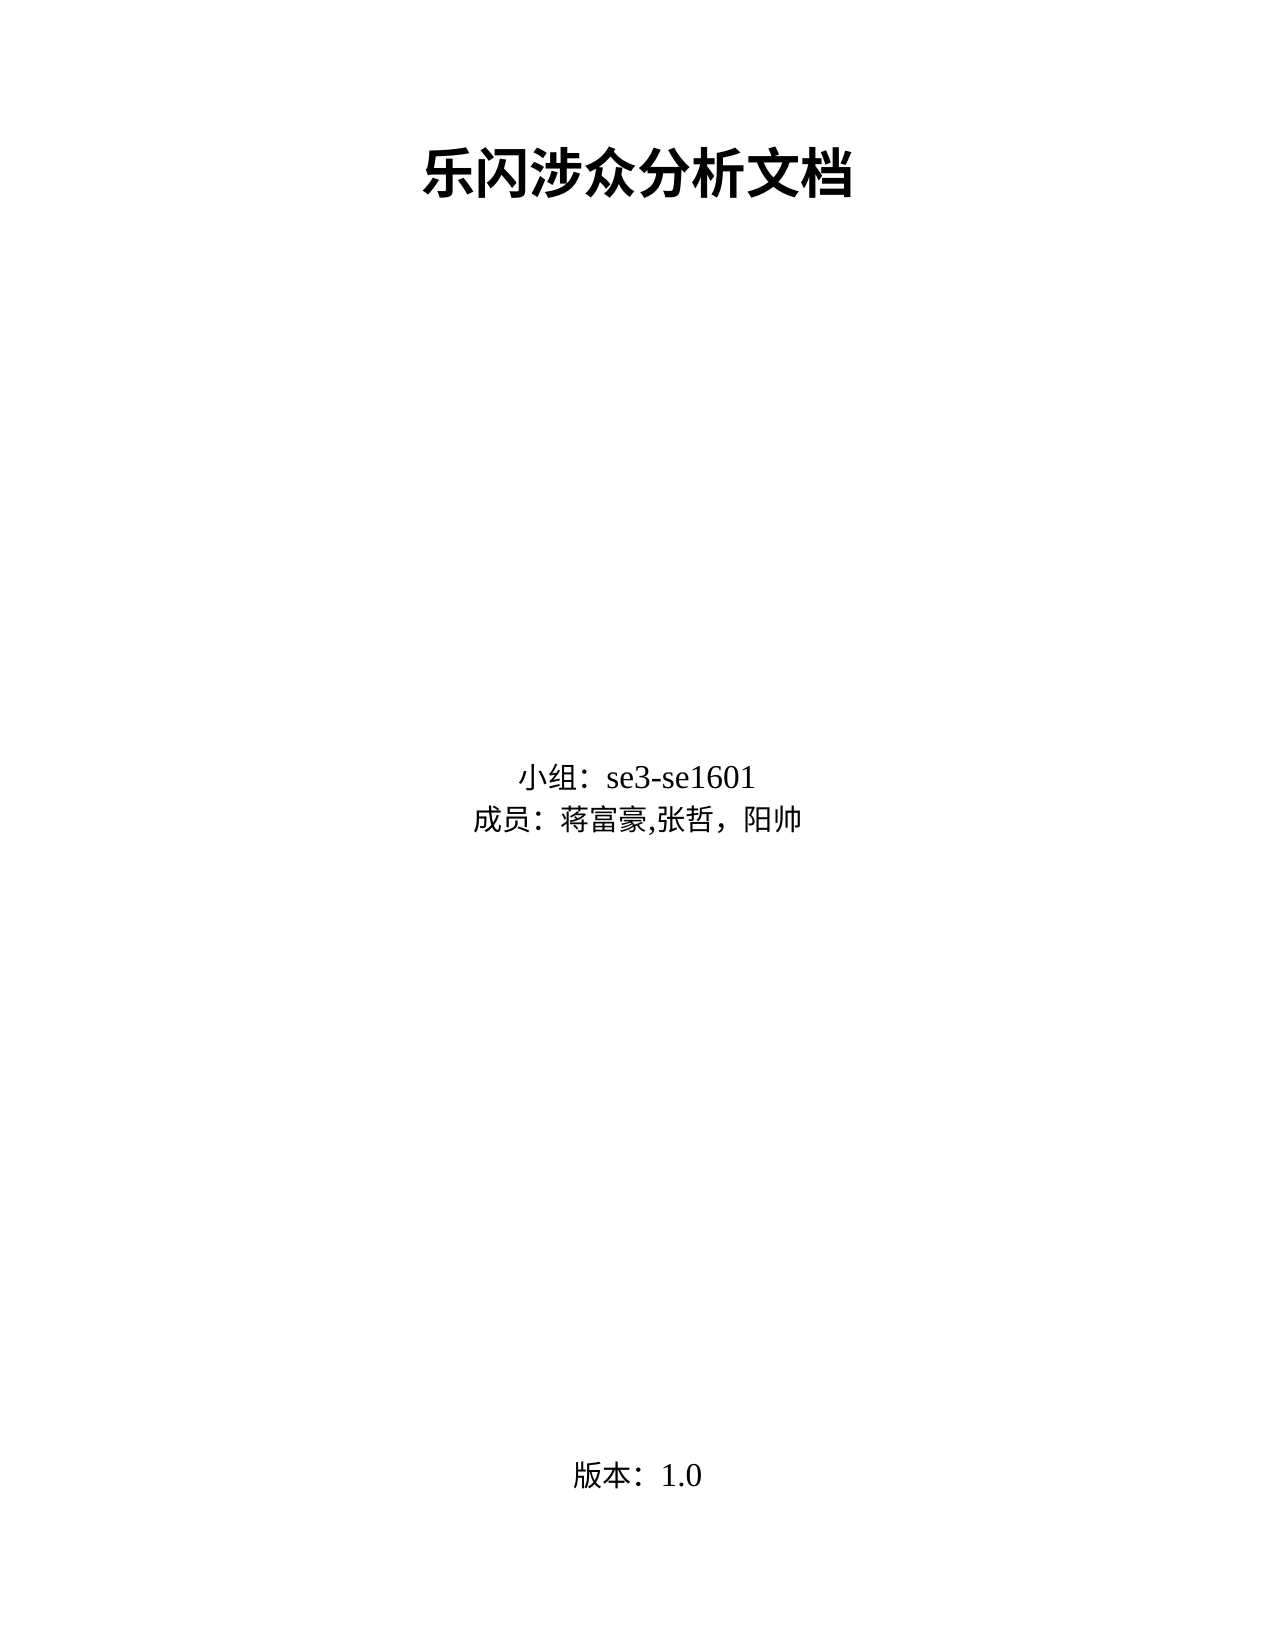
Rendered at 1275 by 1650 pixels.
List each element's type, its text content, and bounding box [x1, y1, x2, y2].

title 乐闪涉众分析文档 [118, 143, 1157, 205]
text 成员：蒋富豪,张哲，阳帅 [118, 797, 1157, 839]
text 小组：se3-se1601 [118, 754, 1157, 797]
text 版本：1.0 [118, 1452, 1157, 1495]
